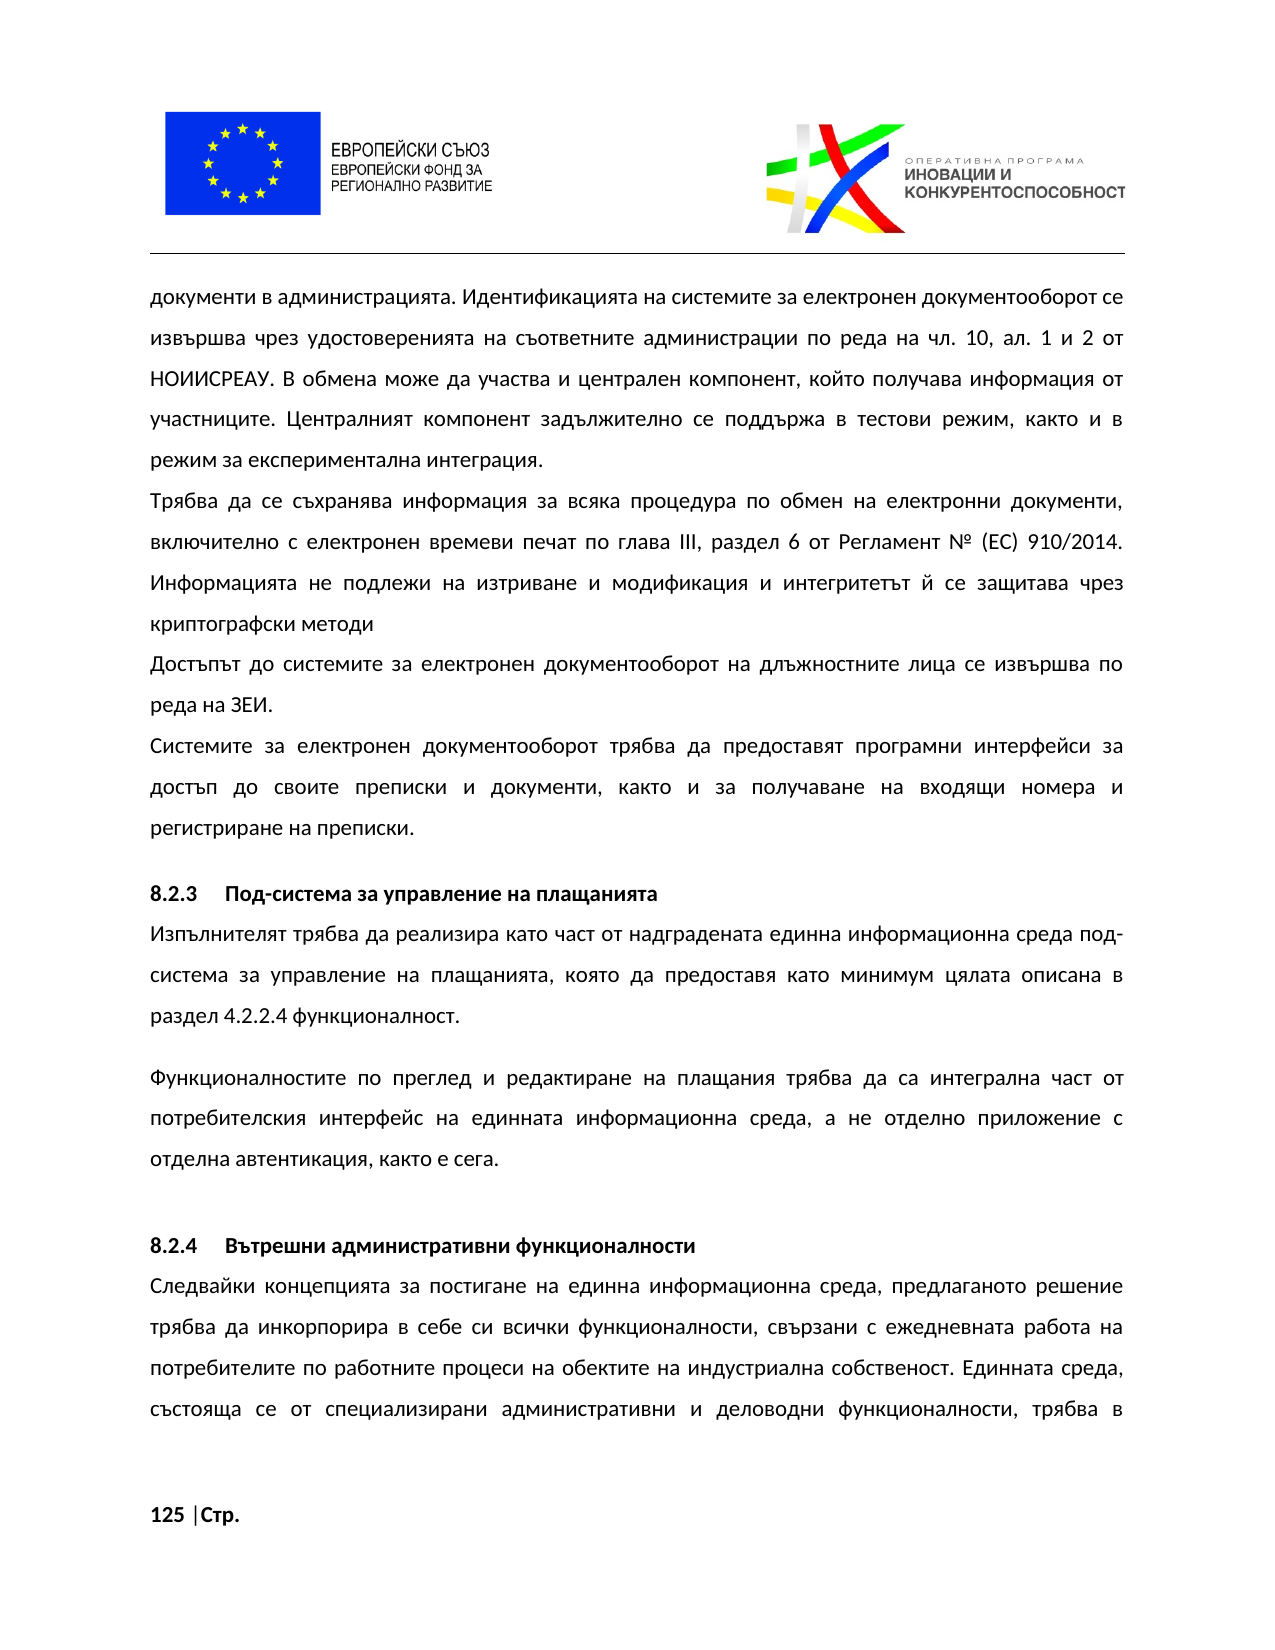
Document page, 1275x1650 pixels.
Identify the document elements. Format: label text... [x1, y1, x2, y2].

subtitle Вътрешни административни функционалности [150, 1231, 1125, 1259]
text Достъпът до системите за електронен документооборот на длъжностните лица се извършва по реда на ЗЕИ. [150, 650, 1125, 726]
text Системите за електронен документооборот трябва да предоставят програмни интерфейси за достъп до своите преписки и документи, както и за получаване на входящи номера и регистриране на преписки. [150, 731, 1125, 848]
subtitle Под-система за управление на плащанията [150, 879, 1125, 907]
text документи в администрацията. Идентификацията на системите за електронен документооборот се извършва чрез удостоверенията на съответните администрации по реда на чл. 10, ал. 1 и 2 от НОИИСРЕАУ. В обмена може да участва и централен компонент, който получава информация от участниците. Централният компонент задължително се поддържа в тестови режим, както и в режим за експериментална интеграция. [150, 282, 1125, 481]
text Следвайки концепцията за постигане на единна информационна среда, предлаганото решение трябва да инкорпорира в себе си всички функционалности, свързани с ежедневната работа на потребителите по работните процеси на обектите на индустриална собственост. Единната среда, състояща се от специализирани административни и деловодни функционалности, трябва в [150, 1272, 1125, 1429]
text Функционалностите по преглед и редактиране на плащания трябва да са интегрална част от потребителския интерфейс на единната информационна среда, а не отделно приложение с отделна автентикация, както е сега. [150, 1063, 1125, 1180]
text Трябва да се съхранява информация за всяка процедура по обмен на електронни документи, включително с електронен времеви печат по глава III, раздел 6 от Регламент № (ЕС) 910/2014. Информацията не подлежи на изтриване и модификация и интегритетът й се защитава чрез криптографски методи [150, 486, 1125, 644]
text Изпълнителят трябва да реализира като част от надградената единна информационна среда под-система за управление на плащанията, която да предоставя като минимум цялата описана в раздел 4.2.2.4 функционалност. [150, 919, 1125, 1037]
